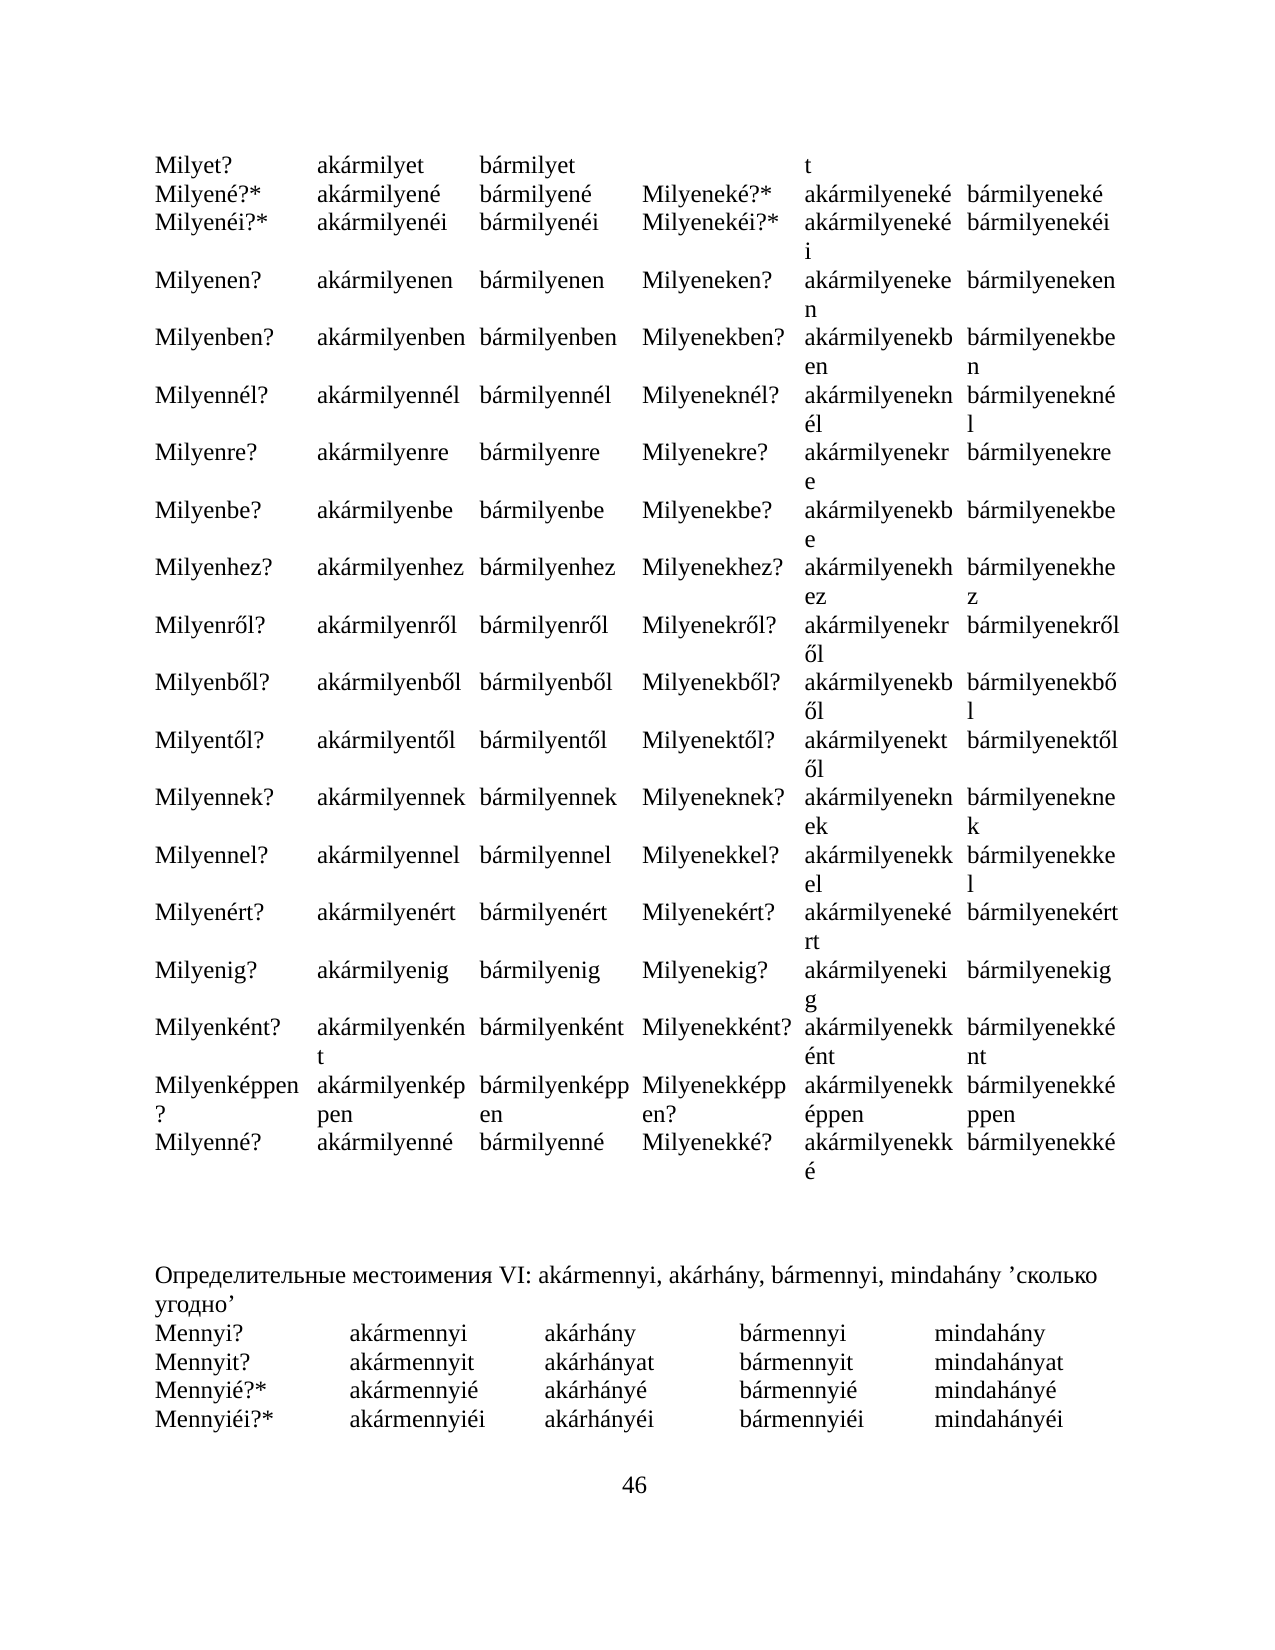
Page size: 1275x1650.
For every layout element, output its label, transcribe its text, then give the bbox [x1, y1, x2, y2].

table_cell bármilyenekről [963, 610, 1125, 667]
table_cell Milyenekéi?* [638, 208, 800, 265]
table_cell bármilyenné [475, 1128, 637, 1185]
table_cell bármilyenekből [963, 668, 1125, 725]
table_cell Mennyi? [150, 1318, 345, 1347]
table_cell Milyenné? [150, 1128, 312, 1185]
table_cell akármilyenéi [313, 208, 475, 265]
table_cell Milyenekként? [638, 1013, 800, 1070]
table_cell Milyennel? [150, 840, 312, 897]
table_cell bármennyié [735, 1375, 930, 1404]
table_cell bármennyi [735, 1318, 930, 1347]
table_cell Milyenekre? [638, 438, 800, 495]
table_cell bármilyennel [475, 840, 637, 897]
table_cell Milyet? [150, 150, 312, 179]
table_cell Milyené?* [150, 179, 312, 207]
table_cell akárhányéi [540, 1404, 735, 1433]
table_cell Milyenbe? [150, 495, 312, 552]
table_cell Milyeneknél? [638, 380, 800, 437]
table_cell bármilyenért [475, 898, 637, 955]
table_cell Milyenről? [150, 610, 312, 667]
table_cell [963, 150, 1125, 179]
table_cell akármilyenben [313, 323, 475, 380]
table_cell akármilyeneknek [800, 783, 962, 840]
table_cell akármilyenként [313, 1013, 475, 1070]
table_cell bármilyeneké [963, 179, 1125, 207]
table_cell akármilyenné [313, 1128, 475, 1185]
table_cell akármilyenekhez [800, 553, 962, 610]
table_cell akármilyenből [313, 668, 475, 725]
table_cell bármilyenekképpen [963, 1070, 1125, 1127]
table_cell Milyenekért? [638, 898, 800, 955]
table_cell mindahány [930, 1318, 1125, 1347]
table_cell mindahányéi [930, 1404, 1125, 1433]
table_cell Milyenért? [150, 898, 312, 955]
table_cell akármilyenre [313, 438, 475, 495]
table_cell bármilyenképpen [475, 1070, 637, 1127]
table_cell akármennyi [345, 1318, 540, 1347]
table_cell Milyeneknek? [638, 783, 800, 840]
table_cell bármilyenekhez [963, 553, 1125, 610]
table_cell Milyenhez? [150, 553, 312, 610]
table_cell akármilyeneké [800, 179, 962, 207]
table_cell akármilyenekből [800, 668, 962, 725]
table_cell Milyenképpen? [150, 1070, 312, 1127]
table_cell bármilyenektől [963, 725, 1125, 782]
table_cell akármilyenekéi [800, 208, 962, 265]
table_cell Milyenektől? [638, 725, 800, 782]
table_cell mindahányat [930, 1347, 1125, 1375]
table_cell Milyenéi?* [150, 208, 312, 265]
table_cell akármilyenekképpen [800, 1070, 962, 1127]
table_cell akármilyennek [313, 783, 475, 840]
table_cell bármilyenig [475, 955, 637, 1012]
table_cell bármilyenben [475, 323, 637, 380]
table_cell akármilyenig [313, 955, 475, 1012]
table_cell Mennyit? [150, 1347, 345, 1375]
table_cell akármilyenekre [800, 438, 962, 495]
table_cell akármilyenért [313, 898, 475, 955]
table_cell Milyenekben? [638, 323, 800, 380]
table_cell akármennyit [345, 1347, 540, 1375]
table_cell akármilyenekbe [800, 495, 962, 552]
table_cell bármennyit [735, 1347, 930, 1375]
table_cell Milyenre? [150, 438, 312, 495]
table_cell bármilyet [475, 150, 637, 179]
table_cell akármilyenektől [800, 725, 962, 782]
table_cell bármilyenekké [963, 1128, 1125, 1185]
table_cell Milyenen? [150, 265, 312, 322]
table_cell Milyentől? [150, 725, 312, 782]
table_cell bármilyenekért [963, 898, 1125, 955]
table_cell akármilyeneken [800, 265, 962, 322]
table_cell Milyennél? [150, 380, 312, 437]
table_cell akárhányé [540, 1375, 735, 1404]
table_cell akármilyenekben [800, 323, 962, 380]
table_cell Milyenekkel? [638, 840, 800, 897]
table_cell bármilyenhez [475, 553, 637, 610]
table_cell bármilyenéi [475, 208, 637, 265]
table_cell akármilyené [313, 179, 475, 207]
table_cell bármilyeneknél [963, 380, 1125, 437]
table_cell bármilyené [475, 179, 637, 207]
table_cell akármilyenhez [313, 553, 475, 610]
table_cell bármilyenekre [963, 438, 1125, 495]
table_cell akármilyenekig [800, 955, 962, 1012]
table_cell bármilyenről [475, 610, 637, 667]
table_cell bármilyentől [475, 725, 637, 782]
table_cell bármilyenekben [963, 323, 1125, 380]
table_cell akármilyet [313, 150, 475, 179]
table_cell akárhány [540, 1318, 735, 1347]
table_cell bármilyenekként [963, 1013, 1125, 1070]
table_cell bármennyiéi [735, 1404, 930, 1433]
table_cell Milyennek? [150, 783, 312, 840]
table_cell Milyeneken? [638, 265, 800, 322]
table_cell bármilyenekéi [963, 208, 1125, 265]
table_cell Milyenből? [150, 668, 312, 725]
table_cell akármilyenekért [800, 898, 962, 955]
table_cell bármilyenekig [963, 955, 1125, 1012]
table_cell Milyenekből? [638, 668, 800, 725]
table_cell Milyenben? [150, 323, 312, 380]
table_cell akármilyenekről [800, 610, 962, 667]
table_cell akármilyenről [313, 610, 475, 667]
table_cell bármilyenekkel [963, 840, 1125, 897]
table_cell bármilyenként [475, 1013, 637, 1070]
table_cell akármilyennél [313, 380, 475, 437]
table_cell Milyenekbe? [638, 495, 800, 552]
table_cell Milyenekké? [638, 1128, 800, 1185]
table_cell akármilyenen [313, 265, 475, 322]
table_cell Milyenekig? [638, 955, 800, 1012]
table_cell bármilyenből [475, 668, 637, 725]
table_cell Milyenként? [150, 1013, 312, 1070]
table_header Определительные местоимения VI: akármennyi, akárhány, bármennyi, mindahány ’сколько угодно’ [150, 1260, 1125, 1318]
table_cell akármilyentől [313, 725, 475, 782]
table_cell [638, 150, 800, 179]
table_cell bármilyennél [475, 380, 637, 437]
table_cell Milyenekképpen? [638, 1070, 800, 1127]
table_cell bármilyeneknek [963, 783, 1125, 840]
table_cell akármilyennel [313, 840, 475, 897]
table_cell akármilyenekként [800, 1013, 962, 1070]
table_cell bármilyennek [475, 783, 637, 840]
table_cell Mennyiéi?* [150, 1404, 345, 1433]
table_cell akármilyenekké [800, 1128, 962, 1185]
table_cell akármilyeneknél [800, 380, 962, 437]
table_cell Milyenekről? [638, 610, 800, 667]
table_cell akármilyenbe [313, 495, 475, 552]
table_cell akármilyenképpen [313, 1070, 475, 1127]
table_cell bármilyenekbe [963, 495, 1125, 552]
table_cell mindahányé [930, 1375, 1125, 1404]
table_cell akármilyenekkel [800, 840, 962, 897]
table_cell bármilyenen [475, 265, 637, 322]
table_cell akárhányat [540, 1347, 735, 1375]
table_cell bármilyeneken [963, 265, 1125, 322]
table_cell Milyenekhez? [638, 553, 800, 610]
table_cell Milyenig? [150, 955, 312, 1012]
table_cell bármilyenbe [475, 495, 637, 552]
table_cell akármennyiéi [345, 1404, 540, 1433]
table_cell t [800, 150, 962, 179]
table_cell akármennyié [345, 1375, 540, 1404]
table_cell bármilyenre [475, 438, 637, 495]
table_cell Milyeneké?* [638, 179, 800, 207]
table_cell Mennyié?* [150, 1375, 345, 1404]
